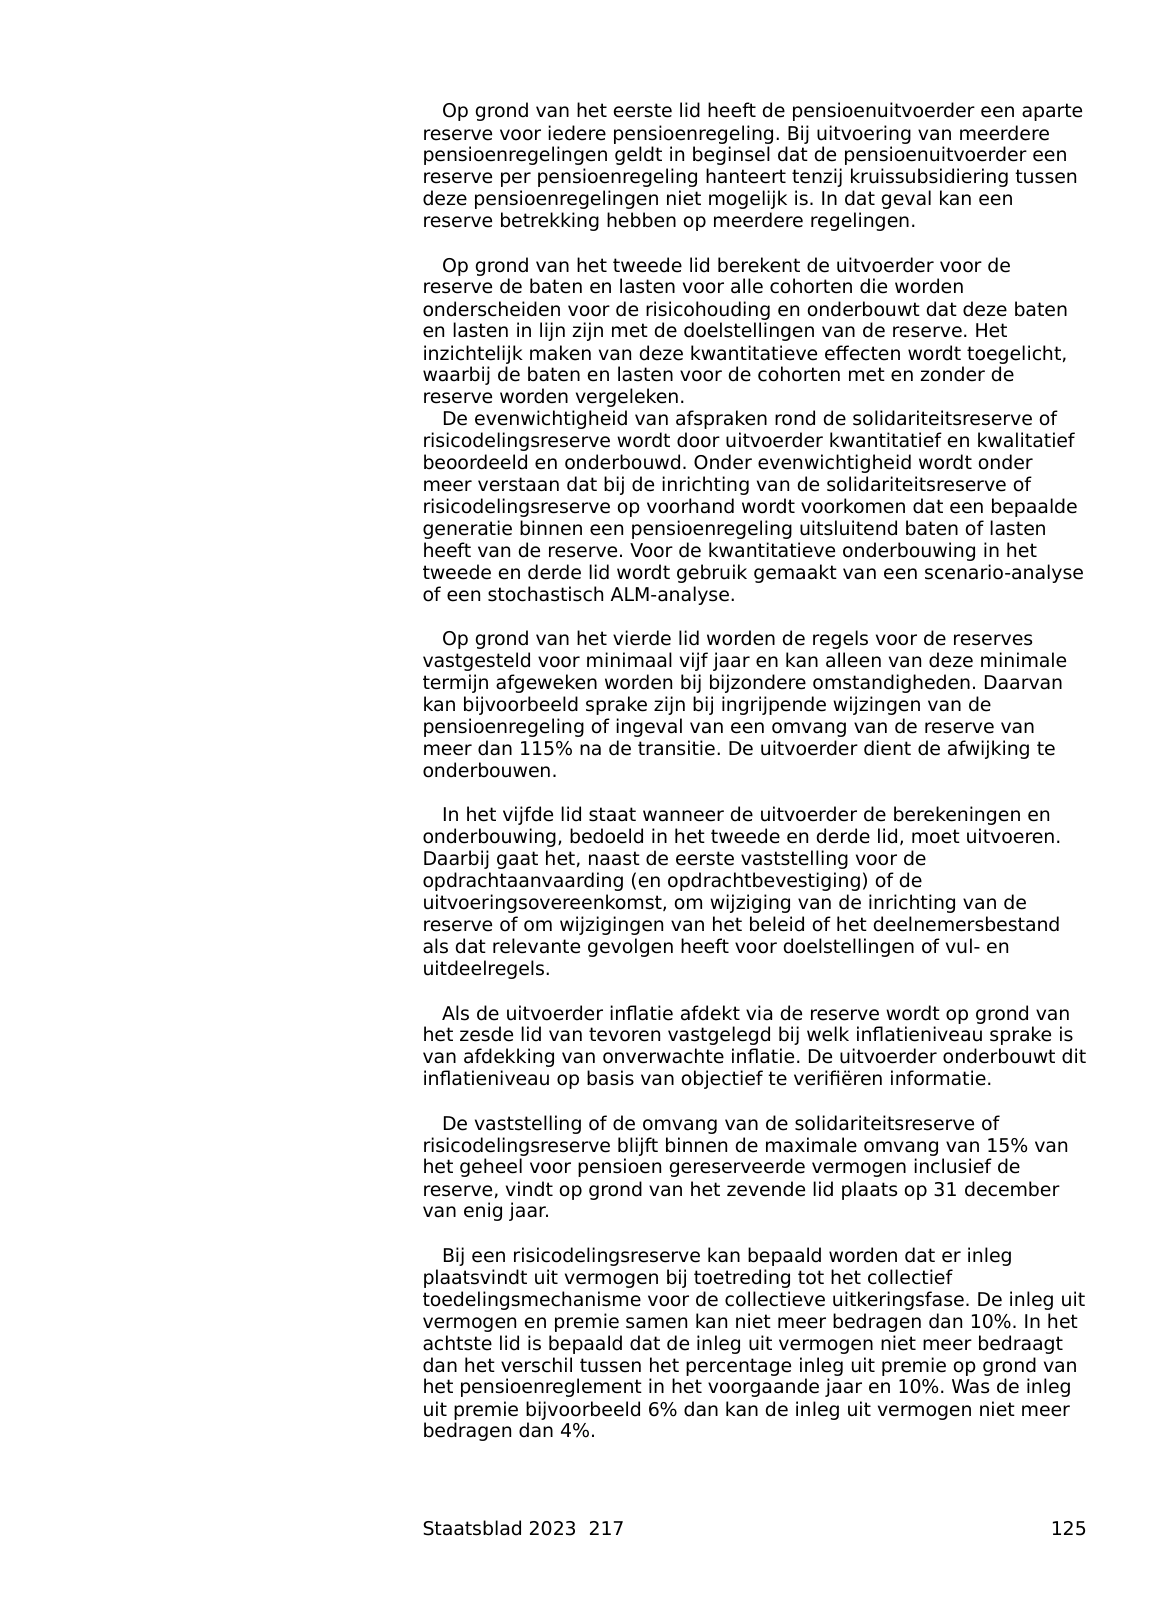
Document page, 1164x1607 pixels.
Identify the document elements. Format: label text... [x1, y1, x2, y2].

text Op grond van het tweede lid berekent de uitvoerder voor de reserve de baten en lasten voor alle cohorten die worden onderscheiden voor de risicohouding en onderbouwt dat deze baten en lasten in lijn zijn met de doelstellingen van de reserve. Het inzichtelijk maken van deze kwantitatieve effecten wordt toegelicht, waarbij de baten en lasten voor de cohorten met en zonder de reserve worden vergeleken. [422, 254, 1087, 408]
text De evenwichtigheid van afspraken rond de solidariteitsreserve of risicodelingsreserve wordt door uitvoerder kwantitatief en kwalitatief beoordeeld en onderbouwd. Onder evenwichtigheid wordt onder meer verstaan dat bij de inrichting van de solidariteitsreserve of risicodelingsreserve op voorhand wordt voorkomen dat een bepaalde generatie binnen een pensioenregeling uitsluitend baten of lasten heeft van de reserve. Voor de kwantitatieve onderbouwing in het tweede en derde lid wordt gebruik gemaakt van een scenario-analyse of een stochastisch ALM-analyse. [422, 408, 1087, 606]
text Op grond van het eerste lid heeft de pensioenuitvoerder een aparte reserve voor iedere pensioenregeling. Bij uitvoering van meerdere pensioenregelingen geldt in beginsel dat de pensioenuitvoerder een reserve per pensioenregeling hanteert tenzij kruissubsidiering tussen deze pensioenregelingen niet mogelijk is. In dat geval kan een reserve betrekking hebben op meerdere regelingen. [422, 100, 1087, 232]
text De vaststelling of de omvang van de solidariteitsreserve of risicodelingsreserve blijft binnen de maximale omvang van 15% van het geheel voor pensioen gereserveerde vermogen inclusief de reserve, vindt op grond van het zevende lid plaats op 31 december van enig jaar. [422, 1112, 1087, 1222]
text Op grond van het vierde lid worden de regels voor de reserves vastgesteld voor minimaal vijf jaar en kan alleen van deze minimale termijn afgeweken worden bij bijzondere omstandigheden. Daarvan kan bijvoorbeeld sprake zijn bij ingrijpende wijzingen van de pensioenregeling of ingeval van een omvang van de reserve van meer dan 115% na de transitie. De uitvoerder dient de afwijking te onderbouwen. [422, 628, 1087, 782]
text Bij een risicodelingsreserve kan bepaald worden dat er inleg plaatsvindt uit vermogen bij toetreding tot het collectief toedelingsmechanisme voor de collectieve uitkeringsfase. De inleg uit vermogen en premie samen kan niet meer bedragen dan 10%. In het achtste lid is bepaald dat de inleg uit vermogen niet meer bedraagt dan het verschil tussen het percentage inleg uit premie op grond van het pensioenreglement in het voorgaande jaar en 10%. Was de inleg uit premie bijvoorbeeld 6% dan kan de inleg uit vermogen niet meer bedragen dan 4%. [422, 1244, 1087, 1442]
text In het vijfde lid staat wanneer de uitvoerder de berekeningen en onderbouwing, bedoeld in het tweede en derde lid, moet uitvoeren. Daarbij gaat het, naast de eerste vaststelling voor de opdrachtaanvaarding (en opdrachtbevestiging) of de uitvoeringsovereenkomst, om wijziging van de inrichting van de reserve of om wijzigingen van het beleid of het deelnemersbestand als dat relevante gevolgen heeft voor doelstellingen of vul- en uitdeelregels. [422, 804, 1087, 980]
text Als de uitvoerder inflatie afdekt via de reserve wordt op grond van het zesde lid van tevoren vastgelegd bij welk inflatieniveau sprake is van afdekking van onverwachte inflatie. De uitvoerder onderbouwt dit inflatieniveau op basis van objectief te verifiëren informatie. [422, 1002, 1087, 1090]
